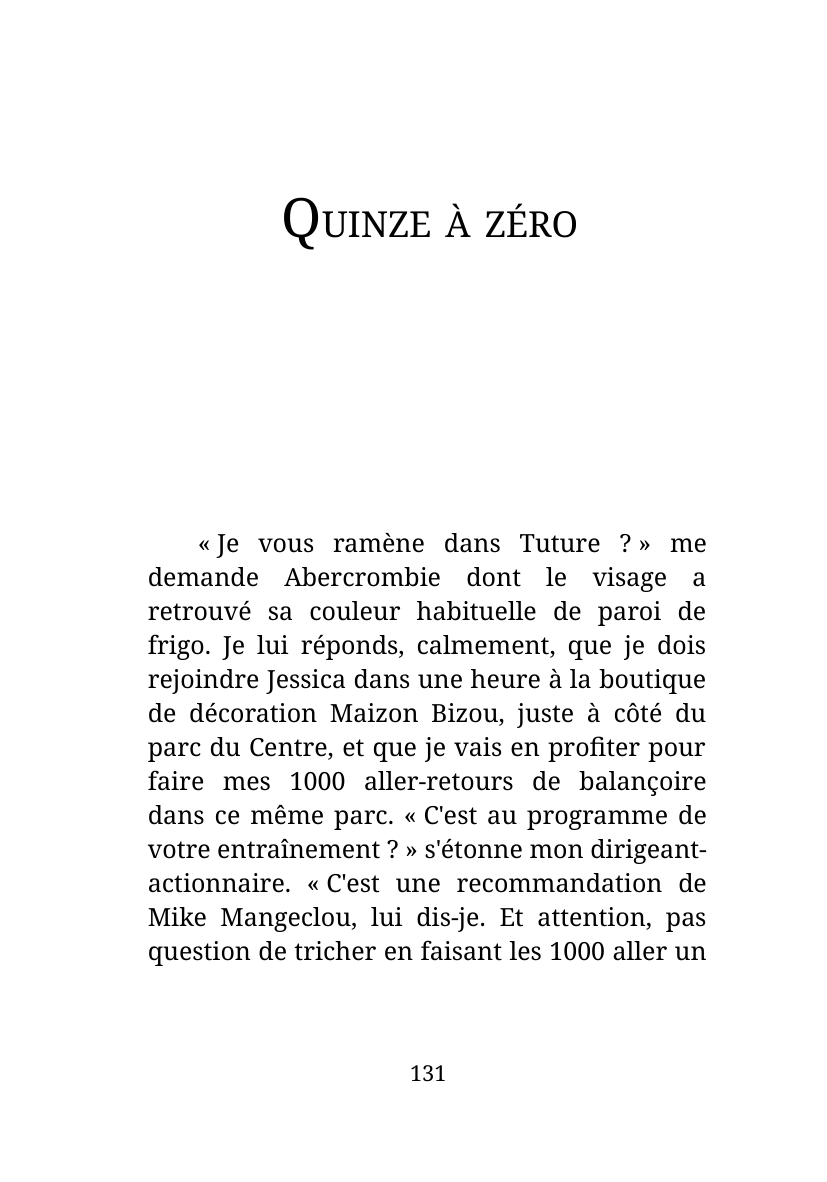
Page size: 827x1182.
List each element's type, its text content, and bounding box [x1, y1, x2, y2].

text Quinze à zéro [151, 179, 709, 253]
text « Je vous ramène dans Tuture ? » me demande Abercrombie dont le visage a retrouvé sa couleur habituelle de paroi de frigo. Je lui réponds, calmement, que je dois rejoindre Jessica dans une heure à la boutique de décoration Maizon Bizou, juste à côté du parc du Centre, et que je vais en profiter pour faire mes 1000 aller-retours de balançoire dans ce même parc. « C'est au programme de votre entraînement ? » s'étonne mon dirigeant-actionnaire. « C'est une recommandation de Mike Mangeclou, lui dis-je. Et attention, pas question de tricher en faisant les 1000 aller un [148, 525, 707, 968]
